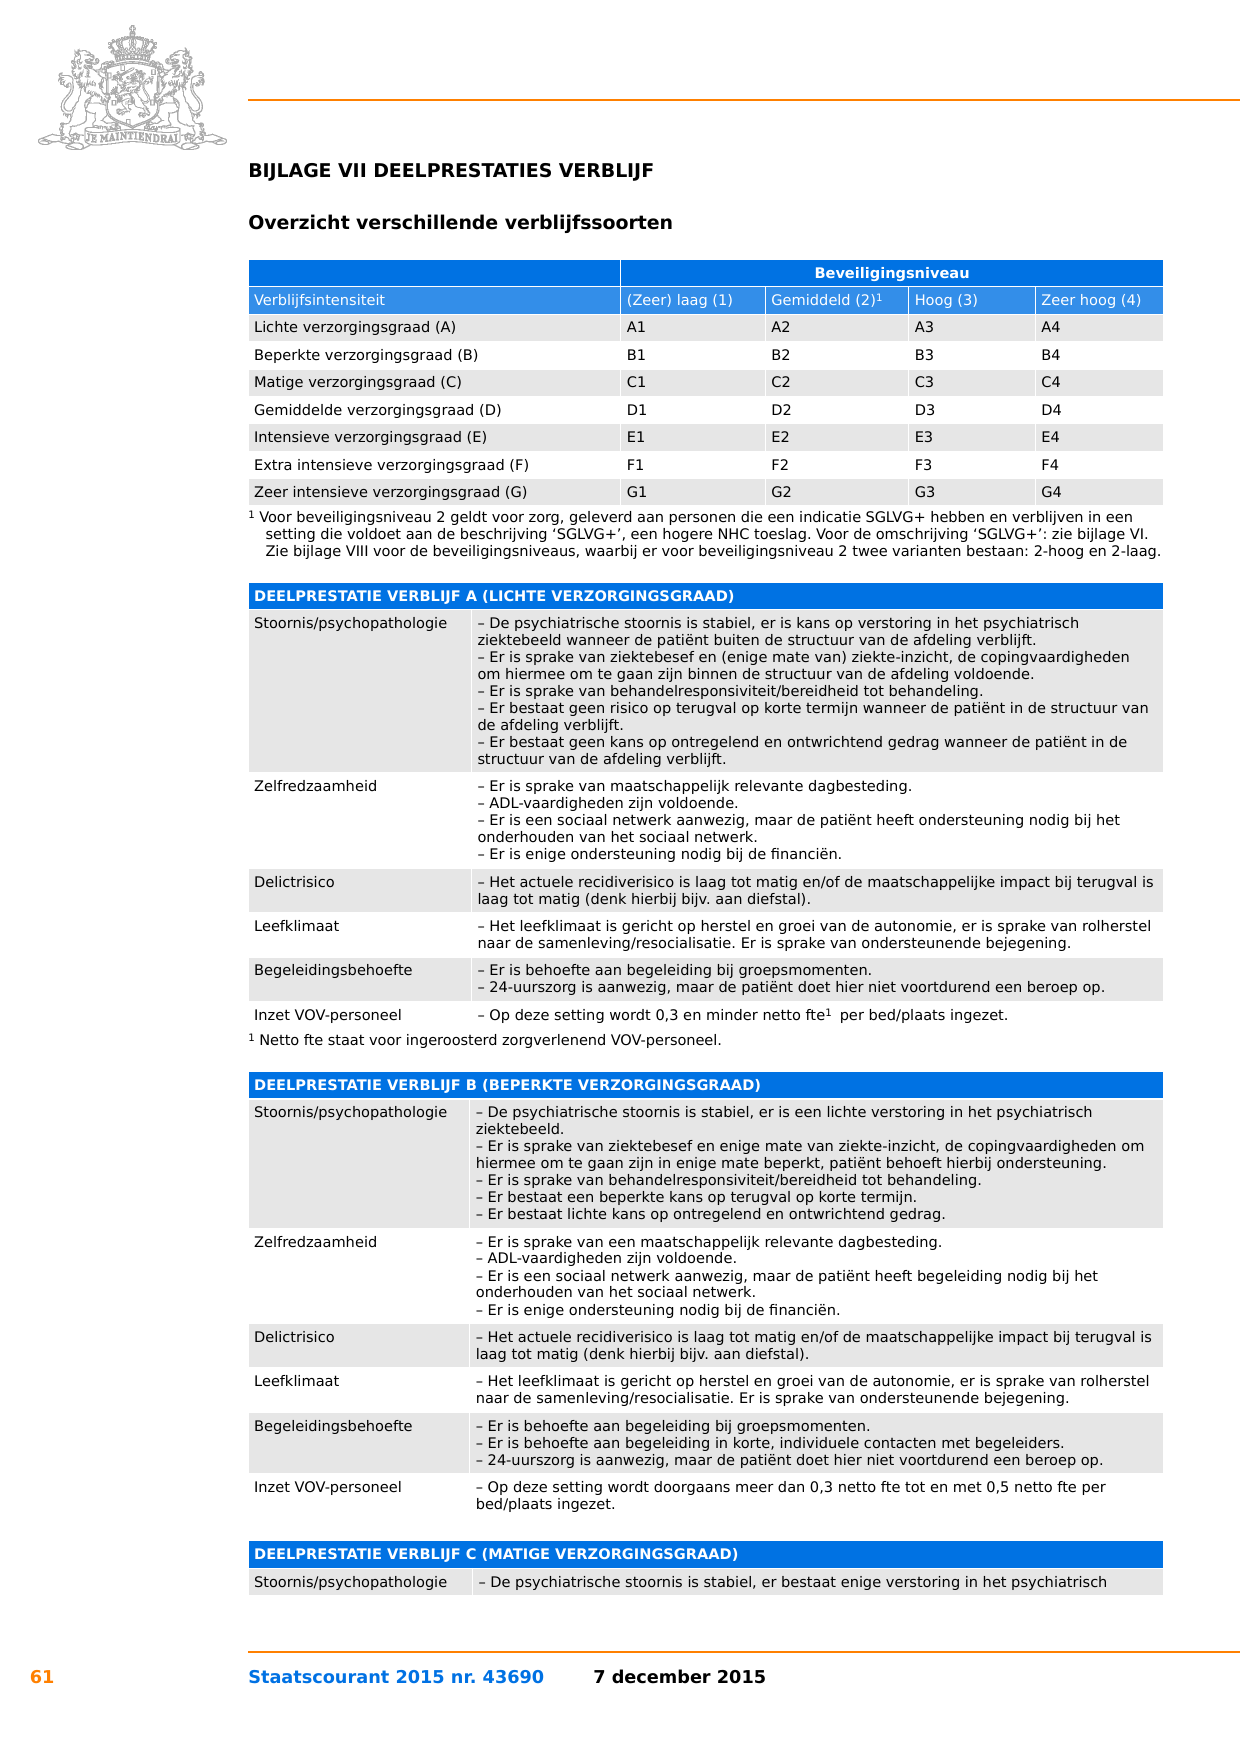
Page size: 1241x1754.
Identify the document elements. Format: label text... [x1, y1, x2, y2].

table_cell A4 [1036, 315, 1163, 341]
table_cell F1 [621, 452, 765, 478]
table_cell 1 Netto fte staat voor ingeroosterd zorgverlenend VOV-personeel. [248, 1029, 1163, 1049]
table_cell E4 [1036, 424, 1163, 451]
picture [38, 25, 227, 150]
table_cell Zeer hoog (4) [1036, 287, 1163, 314]
table_cell – Er is behoefte aan begeleiding bij groepsmomenten. – Er is behoefte aan begeleiding in korte, individuele contacten met begeleiders. – 24-uurszorg is aanwezig, maar de patiënt doet hier niet voortdurend een beroep op. [470, 1413, 1163, 1473]
table_cell D2 [766, 397, 908, 423]
table_cell G2 [766, 479, 908, 505]
table_cell Gemiddeld (2)1 [766, 287, 908, 314]
table_cell 1 Voor beveiligingsniveau 2 geldt voor zorg, geleverd aan personen die een indicatie SGLVG+ hebben en verblijven in een setting die voldoet aan de beschrijving ‘SGLVG+’, een hogere NHC toeslag. Voor de omschrijving ‘SGLVG+’: zie bijlage VI. Zie bijlage VIII voor de beveiligingsniveaus, waarbij er voor beveiligingsniveau 2 twee varianten bestaan: 2-hoog en 2-laag. [248, 506, 1163, 560]
subtitle BIJLAGE VII DEELPRESTATIES VERBLIJF [248, 160, 1163, 182]
table_cell F4 [1036, 452, 1163, 478]
table_cell Lichte verzorgingsgraad (A) [249, 315, 620, 341]
table_cell Zelfredzaamheid [249, 1229, 469, 1323]
table_cell G3 [909, 479, 1035, 505]
table_cell Intensieve verzorgingsgraad (E) [249, 424, 620, 451]
table_cell Verblijfsintensiteit [249, 287, 620, 314]
table_cell – Op deze setting wordt doorgaans meer dan 0,3 netto fte tot en met 0,5 netto fte per bed/plaats ingezet. [470, 1474, 1163, 1517]
table_cell – Er is sprake van maatschappelijk relevante dagbesteding. – ADL-vaardigheden zijn voldoende. – Er is een sociaal netwerk aanwezig, maar de patiënt heeft ondersteuning nodig bij het onderhouden van het sociaal netwerk. – Er is enige ondersteuning nodig bij de financiën. [472, 774, 1163, 868]
table_cell Delictrisico [249, 869, 471, 912]
table_cell A3 [909, 315, 1035, 341]
table_cell C1 [621, 370, 765, 396]
table_cell C3 [909, 370, 1035, 396]
table_cell F3 [909, 452, 1035, 478]
table_cell E2 [766, 424, 908, 451]
table_cell Extra intensieve verzorgingsgraad (F) [249, 452, 620, 478]
table_cell B4 [1036, 342, 1163, 368]
table_cell E1 [621, 424, 765, 451]
table_header [249, 260, 620, 286]
table_cell G1 [621, 479, 765, 505]
table_cell A2 [766, 315, 908, 341]
table_cell F2 [766, 452, 908, 478]
table_cell – De psychiatrische stoornis is stabiel, er is kans op verstoring in het psychiatrisch ziektebeeld wanneer de patiënt buiten de structuur van de afdeling verblijft. – Er is sprake van ziektebesef en (enige mate van) ziekte-inzicht, de copingvaardigheden om hiermee om te gaan zijn binnen de structuur van de afdeling voldoende. – Er is sprake van behandelresponsiviteit/bereidheid tot behandeling. – Er bestaat geen risico op terugval op korte termijn wanneer de patiënt in de structuur van de afdeling verblijft. – Er bestaat geen kans op ontregelend en ontwrichtend gedrag wanneer de patiënt in de structuur van de afdeling verblijft. [472, 610, 1163, 772]
table_header DEELPRESTATIE VERBLIJF B (BEPERKTE VERZORGINGSGRAAD) [249, 1072, 1163, 1098]
table_cell Zeer intensieve verzorgingsgraad (G) [249, 479, 620, 505]
table_cell E3 [909, 424, 1035, 451]
table_cell B3 [909, 342, 1035, 368]
table_cell C4 [1036, 370, 1163, 396]
table_cell Inzet VOV-personeel [249, 1474, 469, 1517]
table_cell A1 [621, 315, 765, 341]
table_cell Stoornis/psychopathologie [249, 610, 471, 772]
table_cell B1 [621, 342, 765, 368]
table_cell Leefklimaat [249, 913, 471, 957]
table_cell Hoog (3) [909, 287, 1035, 314]
table_cell D4 [1036, 397, 1163, 423]
table_cell – Het actuele recidiverisico is laag tot matig en/of de maatschappelijke impact bij terugval is laag tot matig (denk hierbij bijv. aan diefstal). [470, 1324, 1163, 1367]
table_cell Matige verzorgingsgraad (C) [249, 370, 620, 396]
table_cell Delictrisico [249, 1324, 469, 1367]
table_cell Stoornis/psychopathologie [249, 1100, 469, 1228]
table_header DEELPRESTATIE VERBLIJF A (LICHTE VERZORGINGSGRAAD) [249, 583, 1163, 609]
table_cell Gemiddelde verzorgingsgraad (D) [249, 397, 620, 423]
table_cell – Het actuele recidiverisico is laag tot matig en/of de maatschappelijke impact bij terugval is laag tot matig (denk hierbij bijv. aan diefstal). [472, 869, 1163, 912]
table_cell Stoornis/psychopathologie [249, 1569, 472, 1595]
table_cell Beperkte verzorgingsgraad (B) [249, 342, 620, 368]
table_cell – Er is sprake van een maatschappelijk relevante dagbesteding. – ADL-vaardigheden zijn voldoende. – Er is een sociaal netwerk aanwezig, maar de patiënt heeft begeleiding nodig bij het onderhouden van het sociaal netwerk. – Er is enige ondersteuning nodig bij de financiën. [470, 1229, 1163, 1323]
table_cell – Het leefklimaat is gericht op herstel en groei van de autonomie, er is sprake van rolherstel naar de samenleving/resocialisatie. Er is sprake van ondersteunende bejegening. [472, 913, 1163, 957]
table_cell – Het leefklimaat is gericht op herstel en groei van de autonomie, er is sprake van rolherstel naar de samenleving/resocialisatie. Er is sprake van ondersteunende bejegening. [470, 1369, 1163, 1412]
table_cell Begeleidingsbehoefte [249, 1413, 469, 1473]
table_cell B2 [766, 342, 908, 368]
table_cell Inzet VOV-personeel [249, 1002, 471, 1028]
table_header Beveiligingsniveau [621, 260, 1163, 286]
table_cell – De psychiatrische stoornis is stabiel, er bestaat enige verstoring in het psychiatrisch [473, 1569, 1163, 1595]
table_cell C2 [766, 370, 908, 396]
table_header DEELPRESTATIE VERBLIJF C (MATIGE VERZORGINGSGRAAD) [249, 1541, 1163, 1568]
table_cell D3 [909, 397, 1035, 423]
table_cell Begeleidingsbehoefte [249, 958, 471, 1001]
subtitle Overzicht verschillende verblijfssoorten [248, 212, 1163, 234]
table_cell D1 [621, 397, 765, 423]
table_cell (Zeer) laag (1) [621, 287, 765, 314]
table_cell Zelfredzaamheid [249, 774, 471, 868]
table_cell – Op deze setting wordt 0,3 en minder netto fte1 per bed/plaats ingezet. [472, 1002, 1163, 1028]
table_cell G4 [1036, 479, 1163, 505]
table_cell – De psychiatrische stoornis is stabiel, er is een lichte verstoring in het psychiatrisch ziektebeeld. – Er is sprake van ziektebesef en enige mate van ziekte-inzicht, de copingvaardigheden om hiermee om te gaan zijn in enige mate beperkt, patiënt behoeft hierbij ondersteuning. – Er is sprake van behandelresponsiviteit/bereidheid tot behandeling. – Er bestaat een beperkte kans op terugval op korte termijn. – Er bestaat lichte kans op ontregelend en ontwrichtend gedrag. [470, 1100, 1163, 1228]
table_cell – Er is behoefte aan begeleiding bij groepsmomenten. – 24-uurszorg is aanwezig, maar de patiënt doet hier niet voortdurend een beroep op. [472, 958, 1163, 1001]
table_cell Leefklimaat [249, 1369, 469, 1412]
